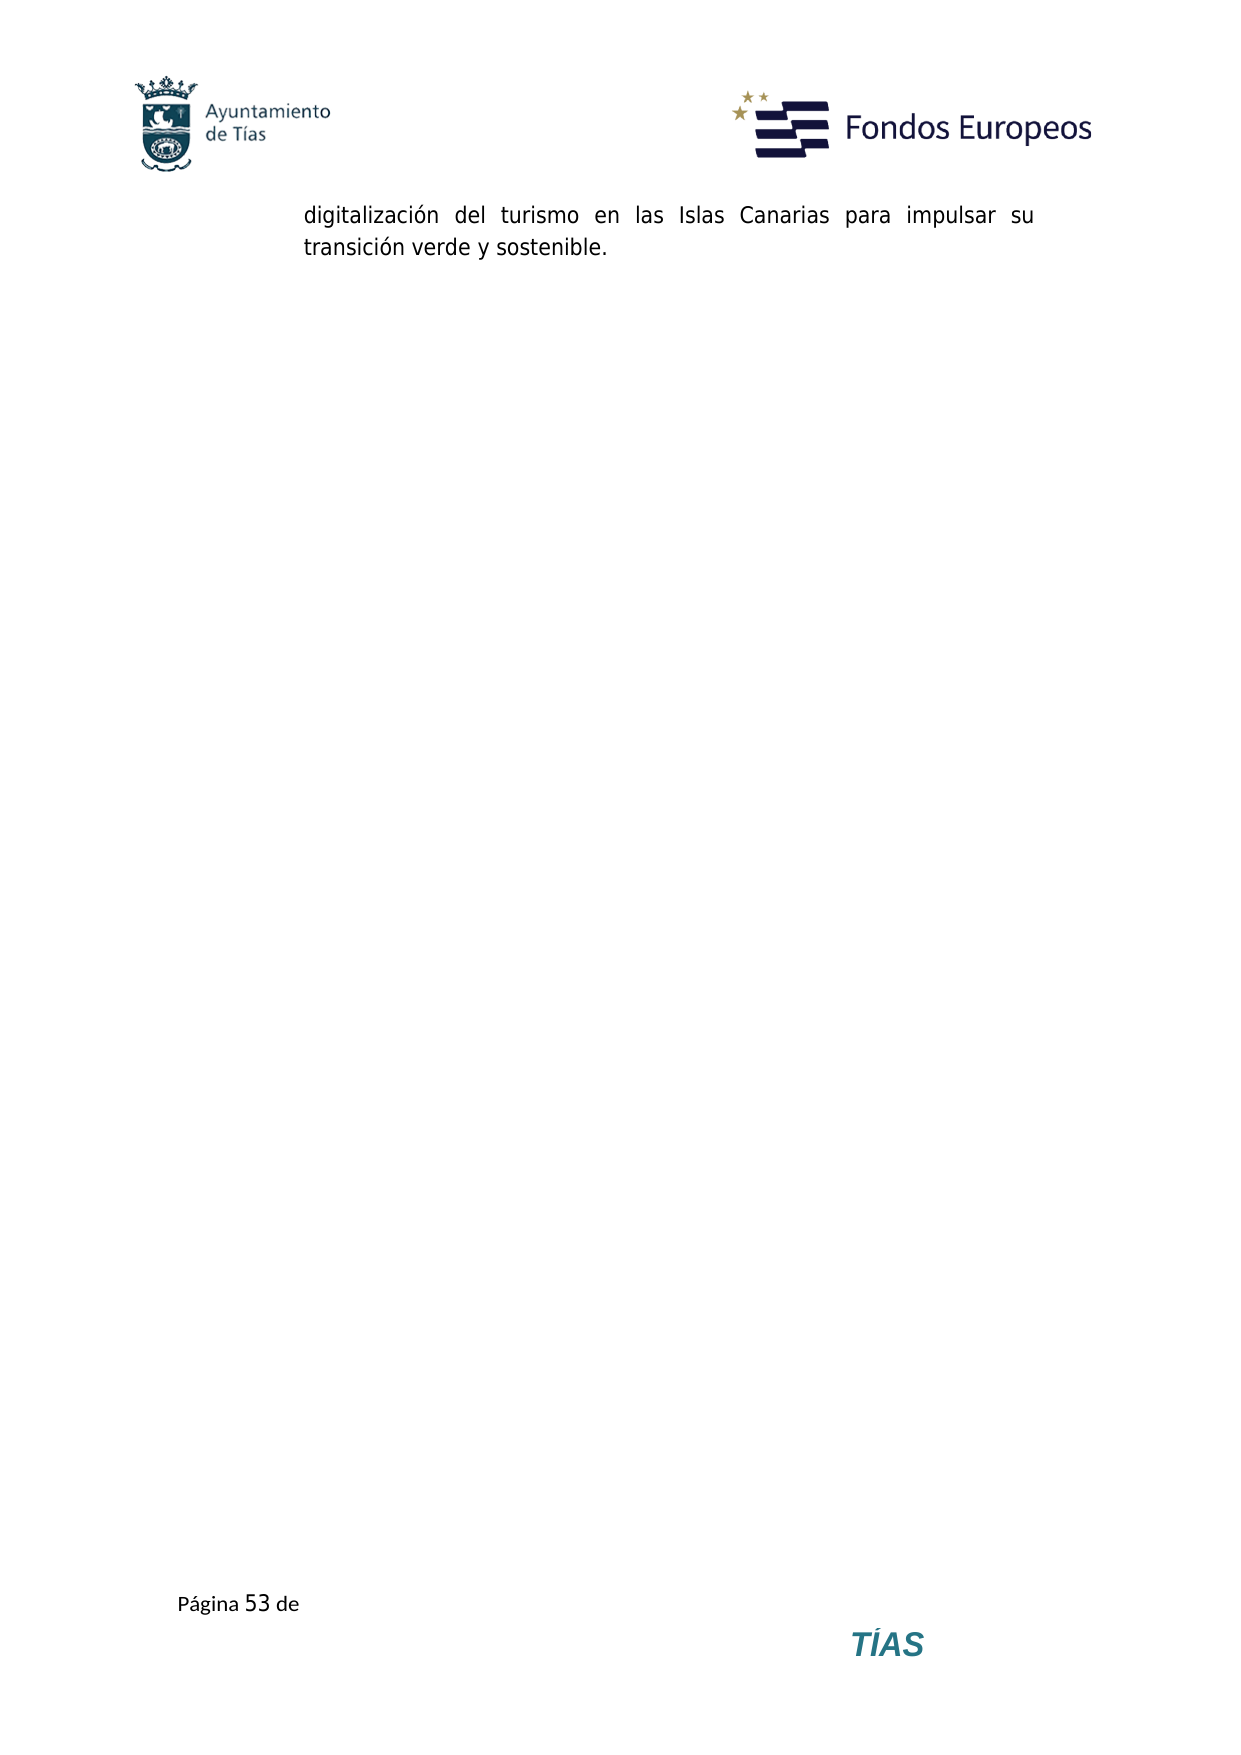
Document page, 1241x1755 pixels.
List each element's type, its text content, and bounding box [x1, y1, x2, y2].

list digitalización del turismo en las Islas Canarias para impulsar su transición verde y sostenible. [303, 202, 1034, 261]
